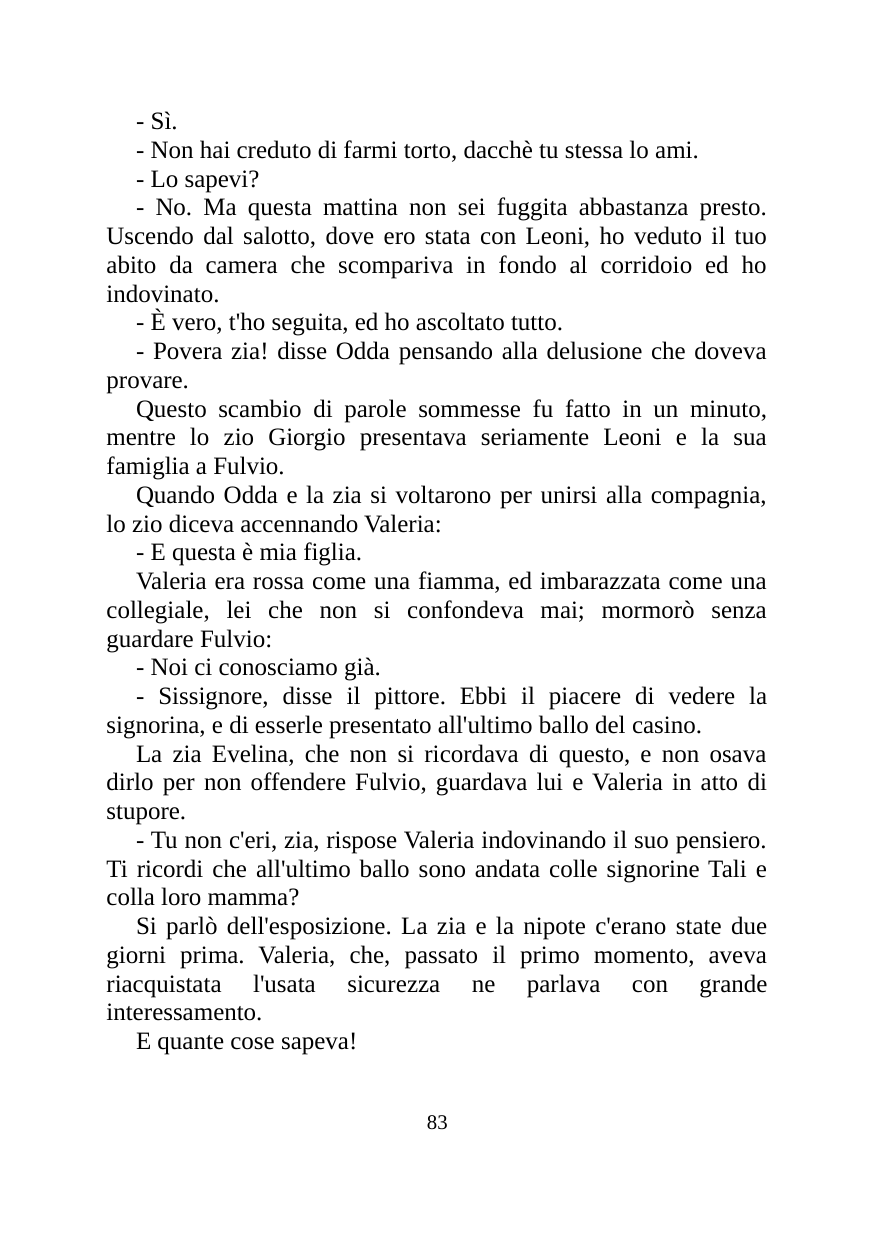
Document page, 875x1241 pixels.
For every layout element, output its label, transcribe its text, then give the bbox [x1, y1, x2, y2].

text Si parlò dell'esposizione. La zia e la nipote c'erano state due giorni prima. Valeria, che, passato il primo momento, aveva riacquistata l'usata sicurezza ne parlava con grande interessamento. [106, 911, 768, 1026]
text - No. Ma questa mattina non sei fuggita abbastanza presto. Uscendo dal salotto, dove ero stata con Leoni, ho veduto il tuo abito da camera che scompariva in fondo al corridoio ed ho indovinato. [106, 192, 768, 307]
text - E questa è mia figlia. [106, 537, 768, 566]
text - Sissignore, disse il pittore. Ebbi il piacere di vedere la signorina, e di esserle presentato all'ultimo ballo del casino. [106, 681, 768, 739]
text - Sì. [106, 106, 768, 135]
text Questo scambio di parole sommesse fu fatto in un minuto, mentre lo zio Giorgio presentava seriamente Leoni e la sua famiglia a Fulvio. [106, 394, 768, 480]
text - Non hai creduto di farmi torto, dacchè tu stessa lo ami. [106, 135, 768, 164]
text - Lo sapevi? [106, 164, 768, 192]
text - È vero, t'ho seguita, ed ho ascoltato tutto. [106, 307, 768, 336]
text La zia Evelina, che non si ricordava di questo, e non osava dirlo per non offendere Fulvio, guardava lui e Valeria in atto di stupore. [106, 739, 768, 825]
text Valeria era rossa come una fiamma, ed imbarazzata come una collegiale, lei che non si confondeva mai; mormorò senza guardare Fulvio: [106, 566, 768, 652]
text - Povera zia! disse Odda pensando alla delusione che doveva provare. [106, 336, 768, 394]
text E quante cose sapeva! [106, 1026, 768, 1055]
text - Noi ci conosciamo già. [106, 652, 768, 681]
text - Tu non c'eri, zia, rispose Valeria indovinando il suo pensiero. Ti ricordi che all'ultimo ballo sono andata colle signorine Tali e colla loro mamma? [106, 825, 768, 911]
text Quando Odda e la zia si voltarono per unirsi alla compagnia, lo zio diceva accennando Valeria: [106, 480, 768, 537]
